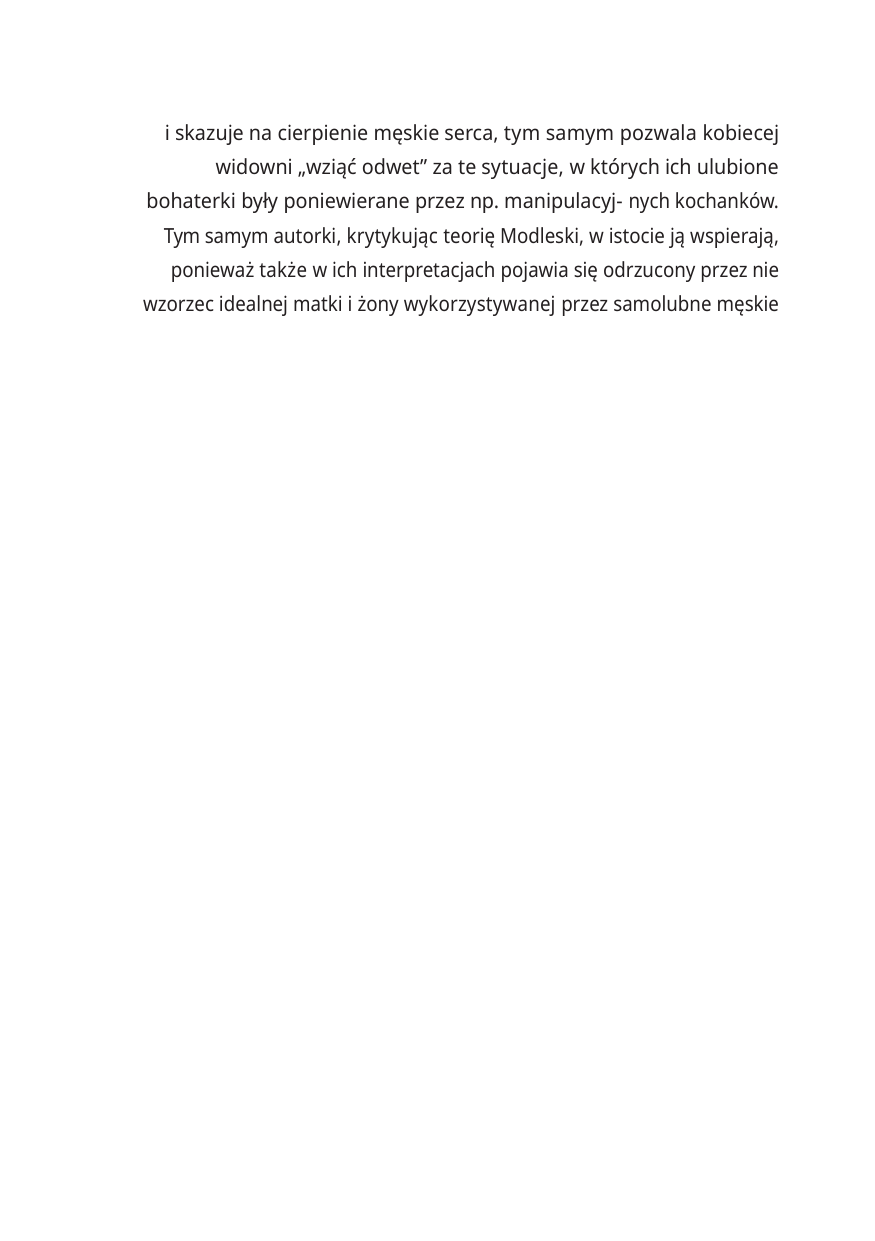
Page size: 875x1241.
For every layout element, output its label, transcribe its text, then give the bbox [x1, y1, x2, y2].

text i skazuje na cierpienie męskie serca, tym samym pozwala kobiecej widowni „wziąć odwet” za te sytuacje, w których ich ulubione bohaterki były poniewierane przez np. manipulacyj- nych kochanków. Tym samym autorki, krytykując teorię Modleski, w istocie ją wspierają, ponieważ także w ich interpretacjach pojawia się odrzucony przez nie wzorzec idealnej matki i żony wykorzystywanej przez samolubne męskie [136, 118, 779, 318]
